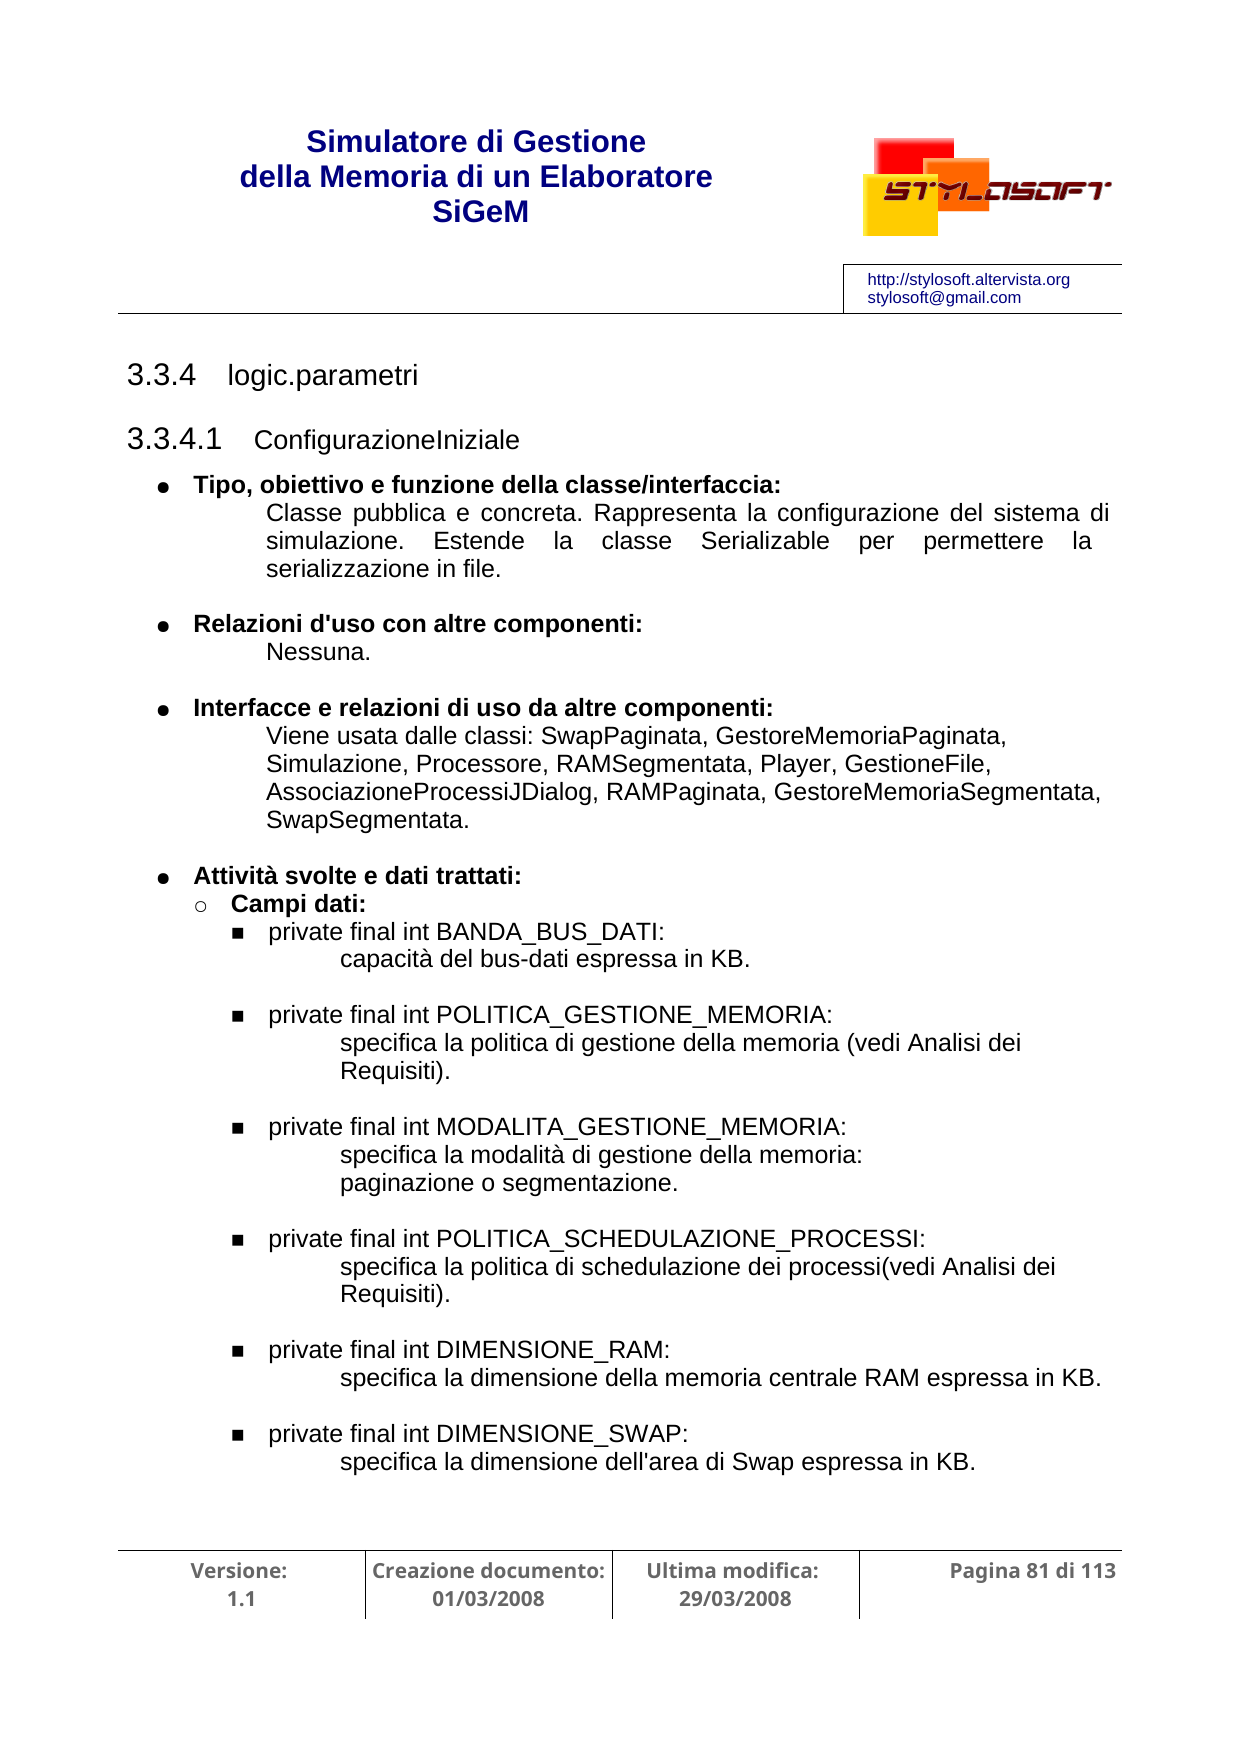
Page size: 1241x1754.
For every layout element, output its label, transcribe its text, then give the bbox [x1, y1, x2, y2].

list Attività svolte e dati trattati: [156, 862, 1122, 889]
list private final int POLITICA_SCHEDULAZIONE_PROCESSI: [231, 1224, 1122, 1252]
list Campi dati: [193, 889, 1122, 917]
text specifica la dimensione dell'area di Swap espressa in KB. [118, 1448, 1122, 1476]
list Nessuna. [156, 638, 1122, 666]
list private final int DIMENSIONE_RAM: [231, 1336, 1122, 1364]
list Relazioni d'uso con altre componenti: [156, 610, 1122, 638]
list private final int BANDA_BUS_DATI: [231, 917, 1122, 945]
list Classe pubblica e concreta. Rappresenta la configurazione del sistema di simulazione. Estende la classe Serializable per permettere la serializzazione in file. [156, 499, 1122, 582]
list Interfacce e relazioni di uso da altre componenti: [156, 694, 1122, 722]
list private final int MODALITA_GESTIONE_MEMORIA: [231, 1113, 1122, 1141]
list Viene usata dalle classi: SwapPaginata, GestoreMemoriaPaginata, Simulazione, Processore, RAMSegmentata, Player, GestioneFile, AssociazioneProcessiJDialog, RAMPaginata, GestoreMemoriaSegmentata, SwapSegmentata. [156, 722, 1122, 834]
picture [848, 123, 1117, 247]
list private final int POLITICA_GESTIONE_MEMORIA: [231, 1001, 1122, 1029]
text specifica la modalità di gestione della memoria: paginazione o segmentazione. [118, 1141, 1122, 1197]
text specifica la dimensione della memoria centrale RAM espressa in KB. [118, 1364, 1122, 1392]
list Tipo, obiettivo e funzione della classe/interfaccia: [156, 471, 1122, 499]
text specifica la politica di gestione della memoria (vedi Analisi dei Requisiti). [118, 1029, 1122, 1085]
subtitle ConfigurazioneIniziale [118, 421, 1122, 456]
subtitle logic.parametri [118, 357, 1122, 391]
list private final int DIMENSIONE_SWAP: [231, 1420, 1122, 1448]
text capacità del bus-dati espressa in KB. [118, 945, 1122, 973]
text specifica la politica di schedulazione dei processi(vedi Analisi dei Requisiti). [118, 1252, 1122, 1308]
